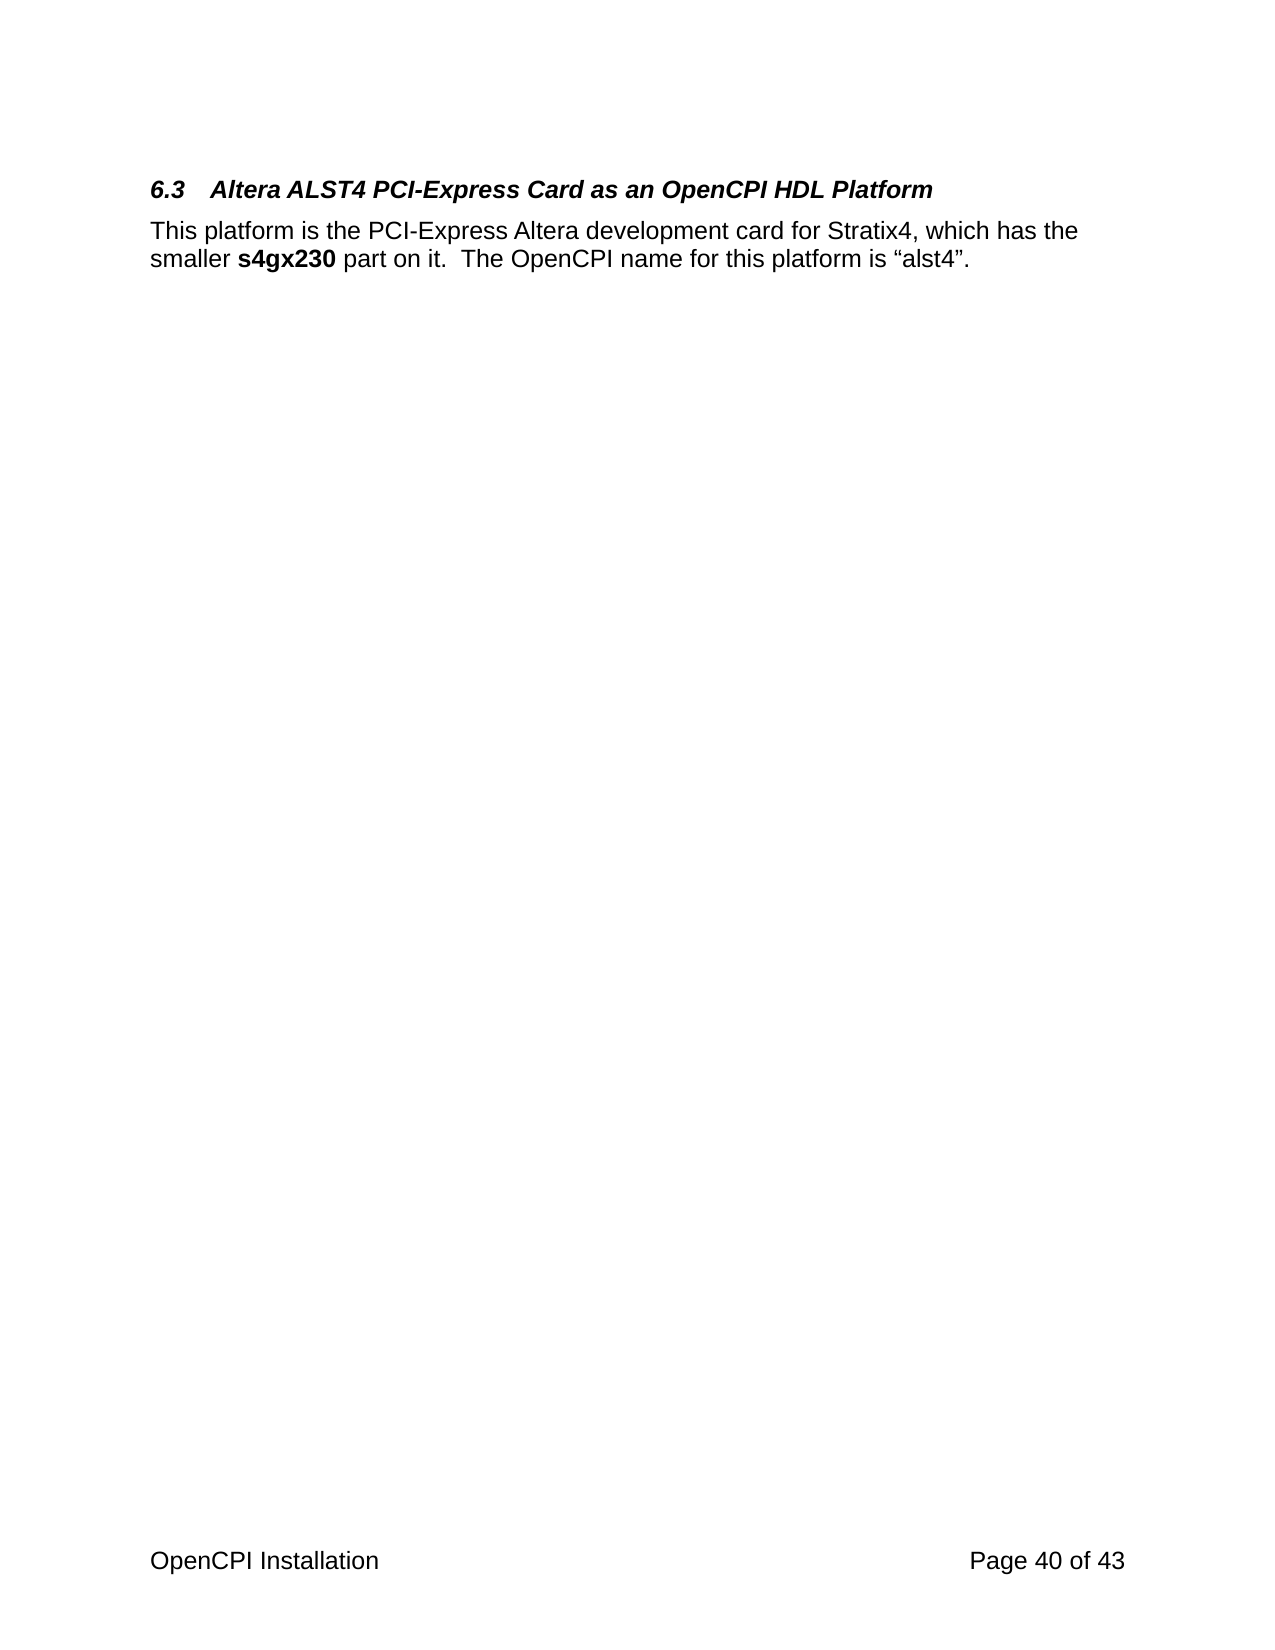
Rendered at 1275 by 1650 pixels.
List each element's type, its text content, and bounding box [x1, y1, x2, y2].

text This platform is the PCI-Express Altera development card for Stratix4, which has the smaller s4gx230 part on it. The OpenCPI name for this platform is “alst4”. [150, 216, 1125, 273]
subtitle Altera ALST4 PCI-Express Card as an OpenCPI HDL Platform [150, 175, 1125, 204]
